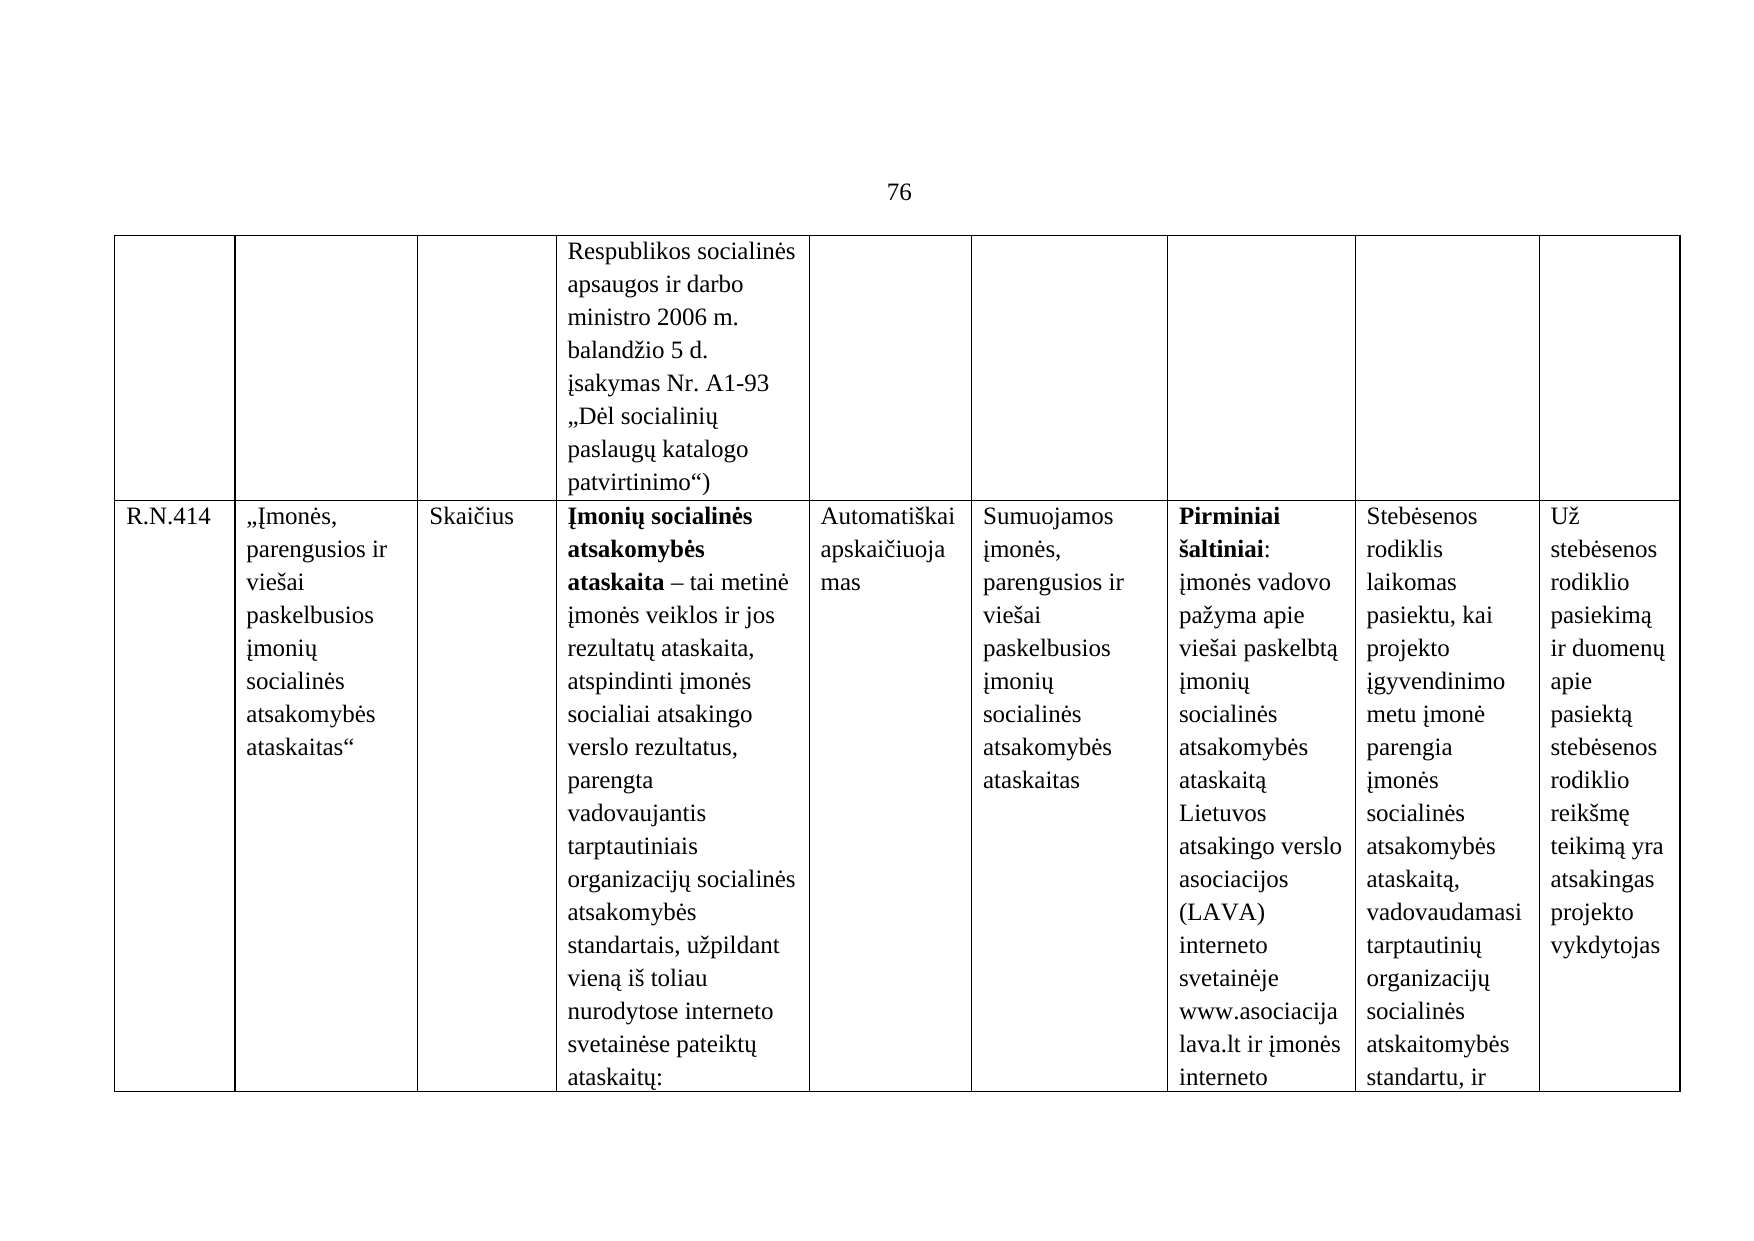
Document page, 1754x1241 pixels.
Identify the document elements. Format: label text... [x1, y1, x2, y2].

table_cell [810, 236, 971, 500]
table_cell Įmonių socialinės atsakomybės ataskaita – tai metinė įmonės veiklos ir jos rezultatų ataskaita, atspindinti įmonės socialiai atsakingo verslo rezultatus, parengta vadovaujantis tarptautiniais organizacijų socialinės atsakomybės standartais, užpildant vieną iš toliau nurodytose interneto svetainėse pateiktų ataskaitų: [557, 501, 809, 1091]
table_cell [236, 236, 417, 500]
table_cell [1168, 236, 1355, 500]
table_cell [1356, 236, 1539, 500]
table_cell Už stebėsenos rodiklio pasiekimą ir duomenų apie pasiektą stebėsenos rodiklio reikšmę teikimą yra atsakingas projekto vykdytojas [1540, 501, 1679, 1091]
table_cell Sumuojamos įmonės, parengusios ir viešai paskelbusios įmonių socialinės atsakomybės ataskaitas [972, 501, 1167, 1091]
table_cell „Įmonės, parengusios ir viešai paskelbusios įmonių socialinės atsakomybės ataskaitas“ [236, 501, 417, 1091]
table_cell [1540, 236, 1679, 500]
table_cell R.N.414 [115, 501, 234, 1091]
table_cell [418, 236, 556, 500]
table_cell Skaičius [418, 501, 556, 1091]
table_cell Respublikos socialinės apsaugos ir darbo ministro 2006 m. balandžio 5 d. įsakymas Nr. A1-93 „Dėl socialinių paslaugų katalogo patvirtinimo“) [557, 236, 809, 500]
table_cell Automatiškai apskaičiuojamas [810, 501, 971, 1091]
table_cell [115, 236, 234, 500]
table_cell Stebėsenos rodiklis laikomas pasiektu, kai projekto įgyvendinimo metu įmonė parengia įmonės socialinės atsakomybės ataskaitą, vadovaudamasi tarptautinių organizacijų socialinės atskaitomybės standartu, ir [1356, 501, 1539, 1091]
table_cell Pirminiai šaltiniai: įmonės vadovo pažyma apie viešai paskelbtą įmonių socialinės atsakomybės ataskaitą Lietuvos atsakingo verslo asociacijos (LAVA) interneto svetainėje www.asociacijalava.lt ir įmonės interneto [1168, 501, 1355, 1091]
table_cell [972, 236, 1167, 500]
